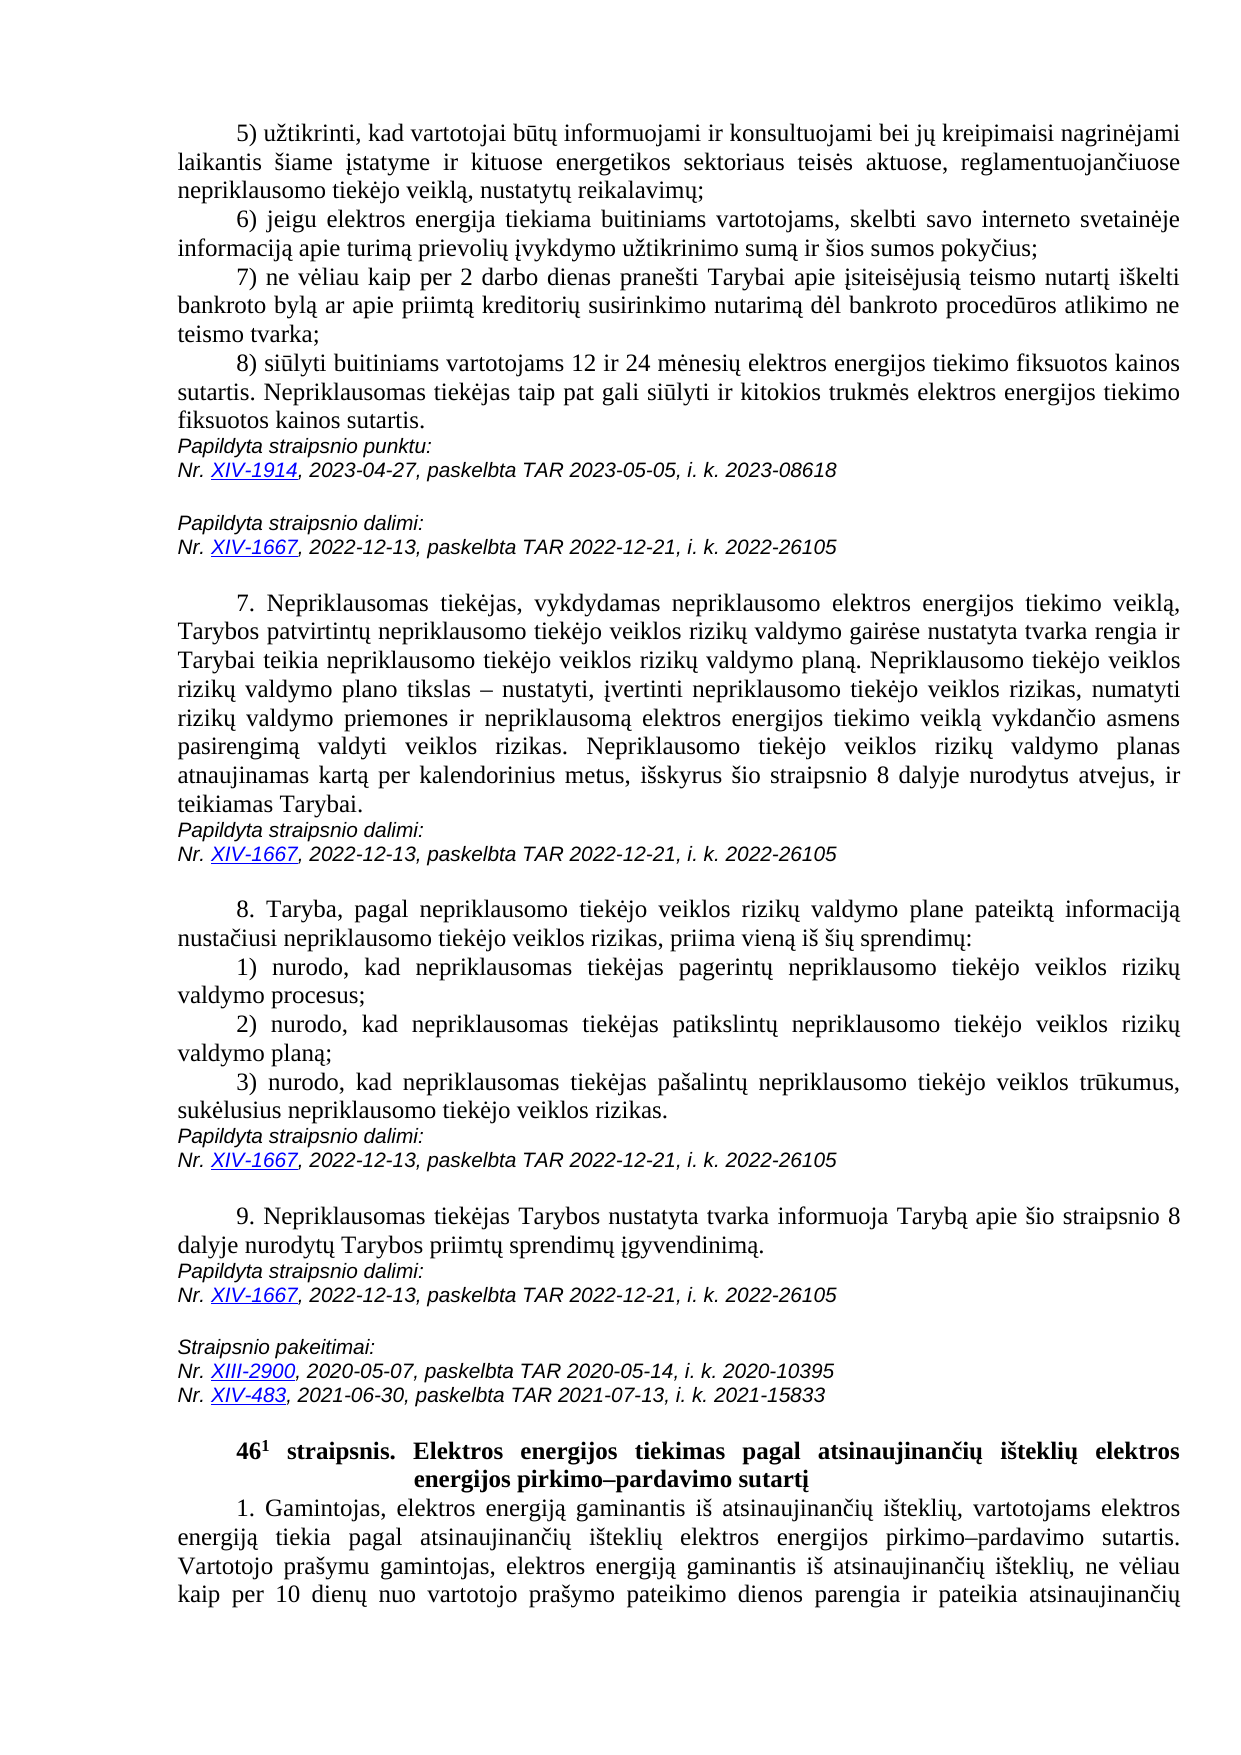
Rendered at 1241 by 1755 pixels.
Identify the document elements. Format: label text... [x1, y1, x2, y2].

text 7. Nepriklausomas tiekėjas, vykdydamas nepriklausomo elektros energijos tiekimo veiklą, Tarybos patvirtintų nepriklausomo tiekėjo veiklos rizikų valdymo gairėse nustatyta tvarka rengia ir Tarybai teikia nepriklausomo tiekėjo veiklos rizikų valdymo planą. Nepriklausomo tiekėjo veiklos rizikų valdymo plano tikslas – nustatyti, įvertinti nepriklausomo tiekėjo veiklos rizikas, numatyti rizikų valdymo priemones ir nepriklausomą elektros energijos tiekimo veiklą vykdančio asmens pasirengimą valdyti veiklos rizikas. Nepriklausomo tiekėjo veiklos rizikų valdymo planas atnaujinamas kartą per kalendorinius metus, išskyrus šio straipsnio 8 dalyje nurodytus atvejus, ir teikiamas Tarybai. [177, 588, 1181, 818]
text Papildyta straipsnio dalimi: [177, 1258, 1181, 1282]
text Nr. XIV-1914, 2023-04-27, paskelbta TAR 2023-05-05, i. k. 2023-08618 [177, 458, 1181, 482]
text 8. Taryba, pagal nepriklausomo tiekėjo veiklos rizikų valdymo plane pateiktą informaciją nustačiusi nepriklausomo tiekėjo veiklos rizikas, priima vieną iš šių sprendimų: [177, 894, 1181, 952]
text Papildyta straipsnio dalimi: [177, 818, 1181, 842]
text Nr. XIII-2900, 2020-05-07, paskelbta TAR 2020-05-14, i. k. 2020-10395 [177, 1359, 1181, 1383]
text Papildyta straipsnio dalimi: [177, 1124, 1181, 1148]
text Straipsnio pakeitimai: [177, 1335, 1181, 1359]
text 9. Nepriklausomas tiekėjas Tarybos nustatyta tvarka informuoja Tarybą apie šio straipsnio 8 dalyje nurodytų Tarybos priimtų sprendimų įgyvendinimą. [177, 1201, 1181, 1258]
text 5) užtikrinti, kad vartotojai būtų informuojami ir konsultuojami bei jų kreipimaisi nagrinėjami laikantis šiame įstatyme ir kituose energetikos sektoriaus teisės aktuose, reglamentuojančiuose nepriklausomo tiekėjo veiklą, nustatytų reikalavimų; [177, 118, 1181, 204]
text Nr. XIV-1667, 2022-12-13, paskelbta TAR 2022-12-21, i. k. 2022-26105 [177, 1282, 1181, 1306]
text 1) nurodo, kad nepriklausomas tiekėjas pagerintų nepriklausomo tiekėjo veiklos rizikų valdymo procesus; [177, 952, 1181, 1009]
text 3) nurodo, kad nepriklausomas tiekėjas pašalintų nepriklausomo tiekėjo veiklos trūkumus, sukėlusius nepriklausomo tiekėjo veiklos rizikas. [177, 1067, 1181, 1124]
text 7) ne vėliau kaip per 2 darbo dienas pranešti Tarybai apie įsiteisėjusią teismo nutartį iškelti bankroto bylą ar apie priimtą kreditorių susirinkimo nutarimą dėl bankroto procedūros atlikimo ne teismo tvarka; [177, 262, 1181, 348]
text Nr. XIV-1667, 2022-12-13, paskelbta TAR 2022-12-21, i. k. 2022-26105 [177, 1148, 1181, 1172]
text Papildyta straipsnio punktu: [177, 434, 1181, 458]
text 6) jeigu elektros energija tiekiama buitiniams vartotojams, skelbti savo interneto svetainėje informaciją apie turimą prievolių įvykdymo užtikrinimo sumą ir šios sumos pokyčius; [177, 204, 1181, 262]
text Nr. XIV-1667, 2022-12-13, paskelbta TAR 2022-12-21, i. k. 2022-26105 [177, 842, 1181, 866]
text Nr. XIV-1667, 2022-12-13, paskelbta TAR 2022-12-21, i. k. 2022-26105 [177, 535, 1181, 559]
text Papildyta straipsnio dalimi: [177, 511, 1181, 535]
text Nr. XIV-483, 2021-06-30, paskelbta TAR 2021-07-13, i. k. 2021-15833 [177, 1383, 1181, 1407]
text 8) siūlyti buitiniams vartotojams 12 ir 24 mėnesių elektros energijos tiekimo fiksuotos kainos sutartis. Nepriklausomas tiekėjas taip pat gali siūlyti ir kitokios trukmės elektros energijos tiekimo fiksuotos kainos sutartis. [177, 348, 1181, 434]
text 1. Gamintojas, elektros energiją gaminantis iš atsinaujinančių išteklių, vartotojams elektros energiją tiekia pagal atsinaujinančių išteklių elektros energijos pirkimo–pardavimo sutartis. Vartotojo prašymu gamintojas, elektros energiją gaminantis iš atsinaujinančių išteklių, ne vėliau kaip per 10 dienų nuo vartotojo prašymo pateikimo dienos parengia ir pateikia atsinaujinančių [177, 1493, 1181, 1608]
text 461 straipsnis. Elektros energijos tiekimas pagal atsinaujinančių išteklių elektros energijos pirkimo–pardavimo sutartį [236, 1436, 1181, 1493]
text 2) nurodo, kad nepriklausomas tiekėjas patikslintų nepriklausomo tiekėjo veiklos rizikų valdymo planą; [177, 1009, 1181, 1067]
